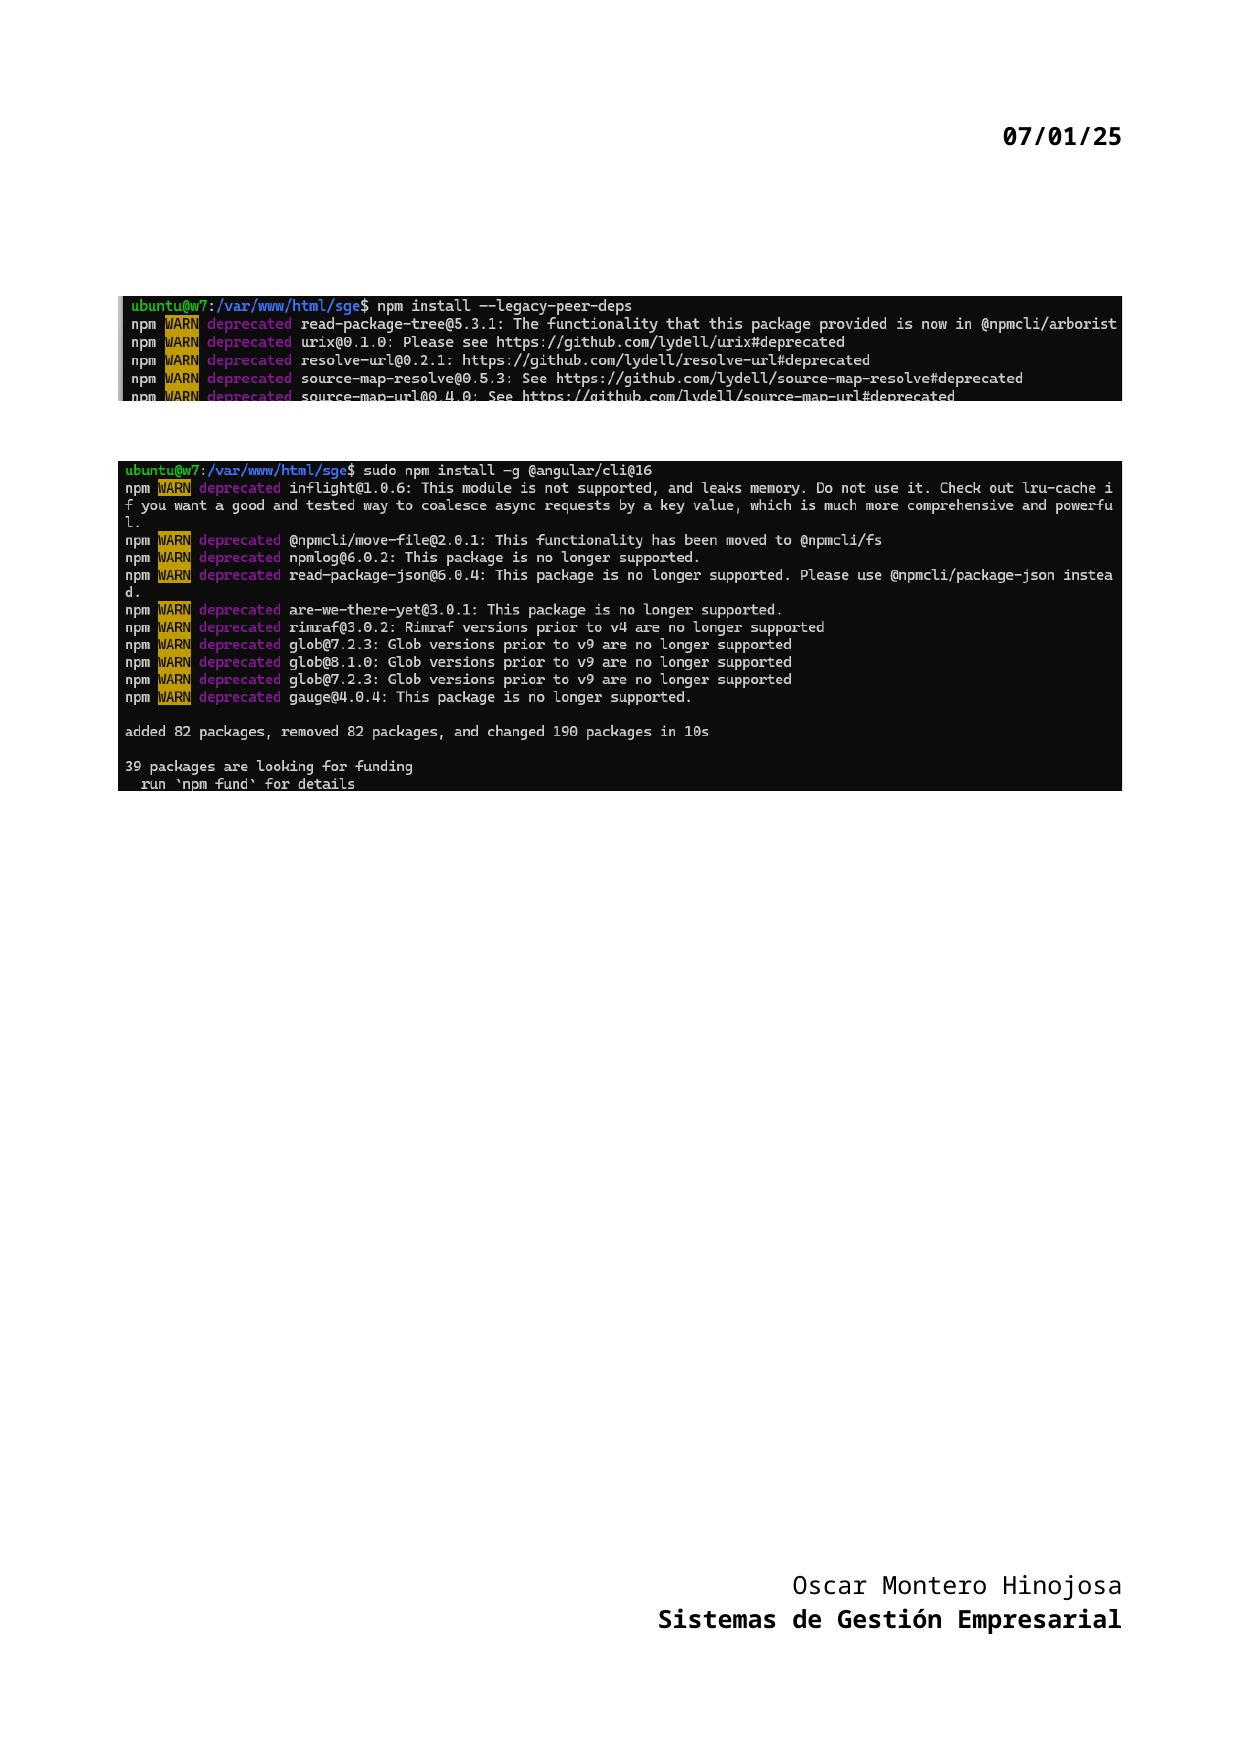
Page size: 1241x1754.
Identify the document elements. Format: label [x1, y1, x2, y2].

picture [118, 296, 1123, 401]
picture [118, 461, 1123, 791]
